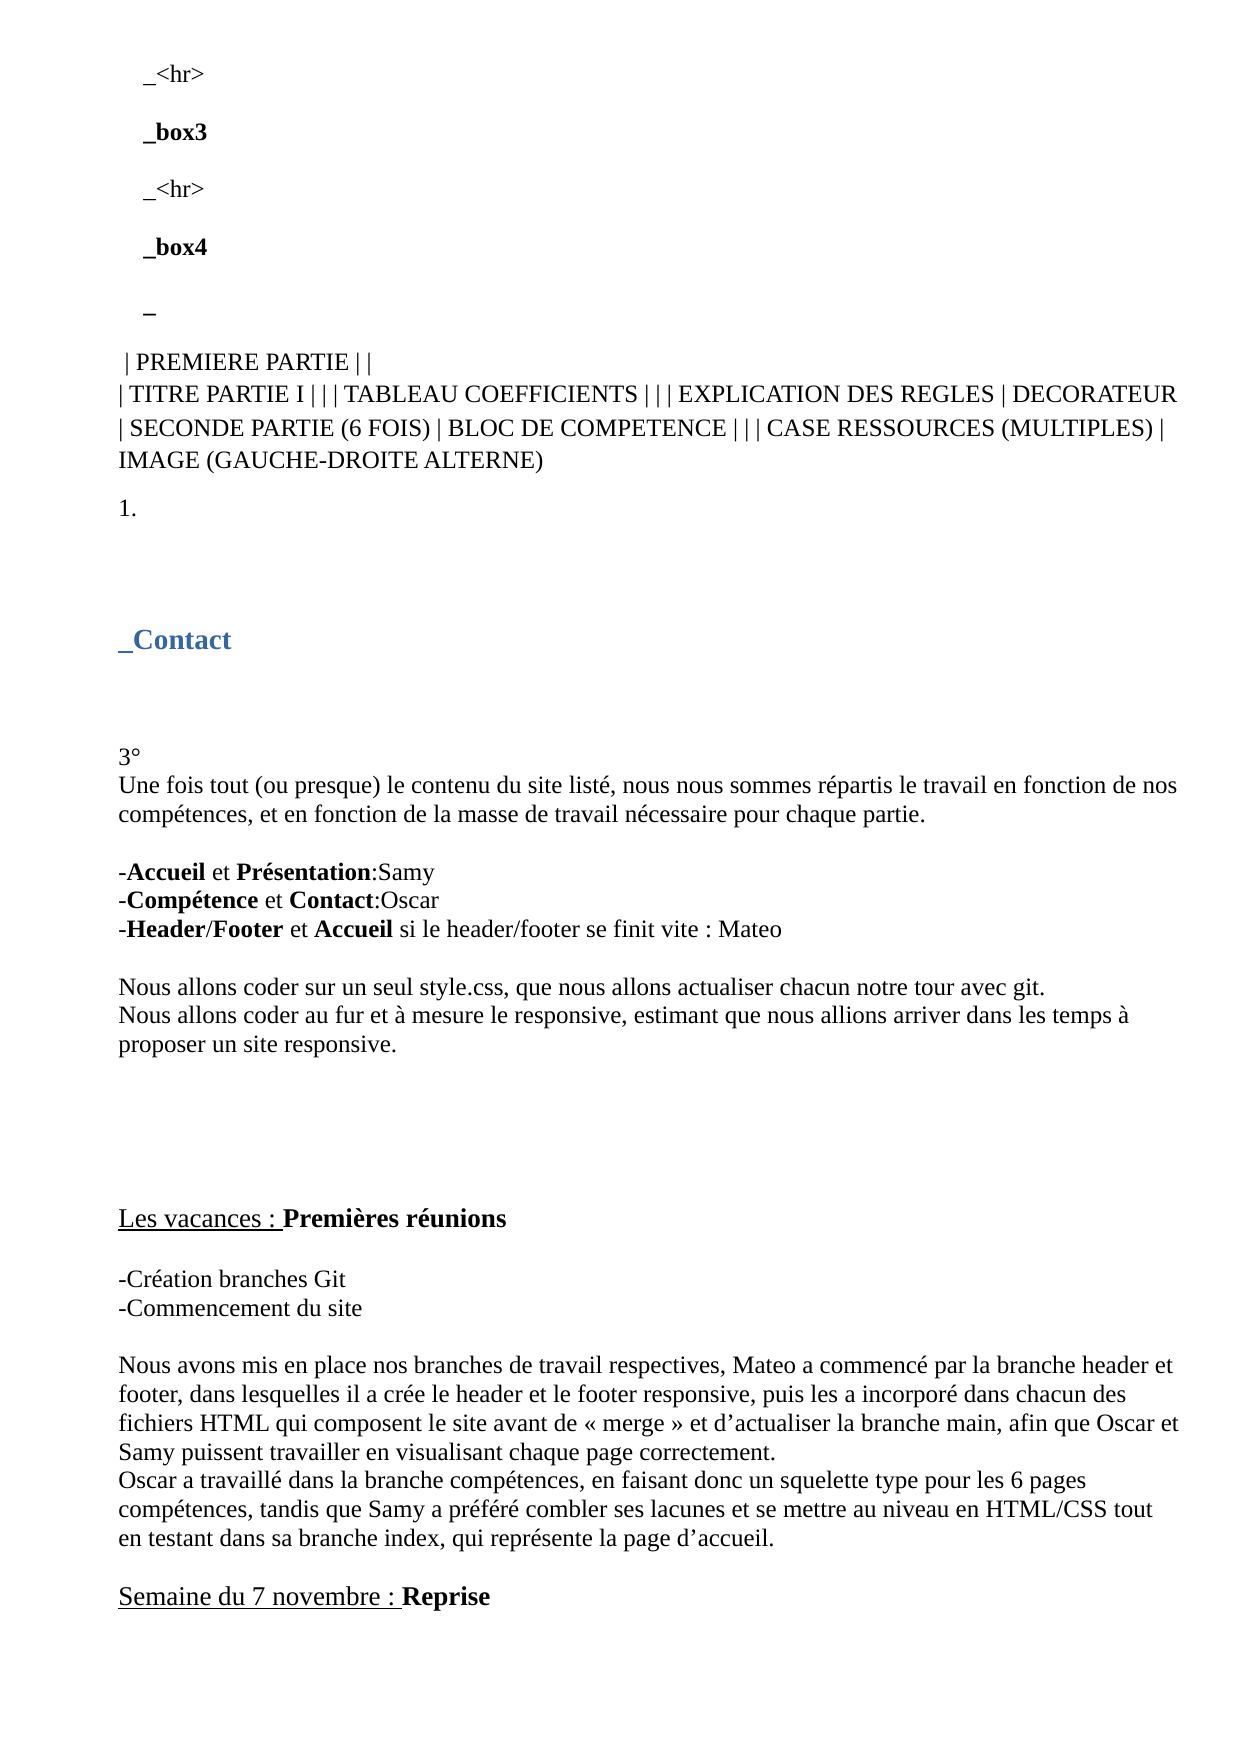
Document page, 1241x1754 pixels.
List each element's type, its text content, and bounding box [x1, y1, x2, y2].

text -Compétence et Contact:Oscar [118, 886, 1181, 914]
text _ [118, 289, 1181, 318]
text 3° [118, 742, 1181, 771]
text Oscar a travaillé dans la branche compétences, en faisant donc un squelette type pour les 6 pages compétences, tandis que Samy a préféré combler ses lacunes et se mettre au niveau en HTML/CSS tout en testant dans sa branche index, qui représente la page d’accueil. [118, 1465, 1181, 1552]
text Semaine du 7 novembre : Reprise [118, 1580, 1181, 1612]
text -Header/Footer et Accueil si le header/footer se finit vite : Mateo [118, 914, 1181, 943]
text _Contact [118, 622, 1181, 656]
text -Commencement du site [118, 1293, 1181, 1322]
text Une fois tout (ou presque) le contenu du site listé, nous nous sommes répartis le travail en fonction de nos compétences, et en fonction de la masse de travail nécessaire pour chaque partie. [118, 771, 1181, 828]
text Nous avons mis en place nos branches de travail respectives, Mateo a commencé par la branche header et footer, dans lesquelles il a crée le header et le footer responsive, puis les a incorporé dans chacun des fichiers HTML qui composent le site avant de « merge » et d’actualiser la branche main, afin que Oscar et Samy puissent travailler en visualisant chaque page correctement. [118, 1350, 1181, 1465]
text _box4 [118, 232, 1181, 260]
text Nous allons coder au fur et à mesure le responsive, estimant que nous allions arriver dans les temps à proposer un site responsive. [118, 1001, 1181, 1058]
text Les vacances : Premières réunions [118, 1202, 1181, 1233]
text | PREMIERE PARTIE | | | TITRE PARTIE I | | | TABLEAU COEFFICIENTS | | | EXPLICATION DES REGLES | DECORATEUR | SECONDE PARTIE (6 FOIS) | BLOC DE COMPETENCE | | | CASE RESSOURCES (MULTIPLES) | IMAGE (GAUCHE-DROITE ALTERNE) [118, 347, 1181, 474]
text -Accueil et Présentation:Samy [118, 857, 1181, 886]
text _<hr> [118, 174, 1181, 203]
text Nous allons coder sur un seul style.css, que nous allons actualiser chacun notre tour avec git. [118, 972, 1181, 1001]
text -Création branches Git [118, 1264, 1181, 1293]
text _box3 [118, 117, 1181, 145]
text _<hr> [118, 59, 1181, 88]
